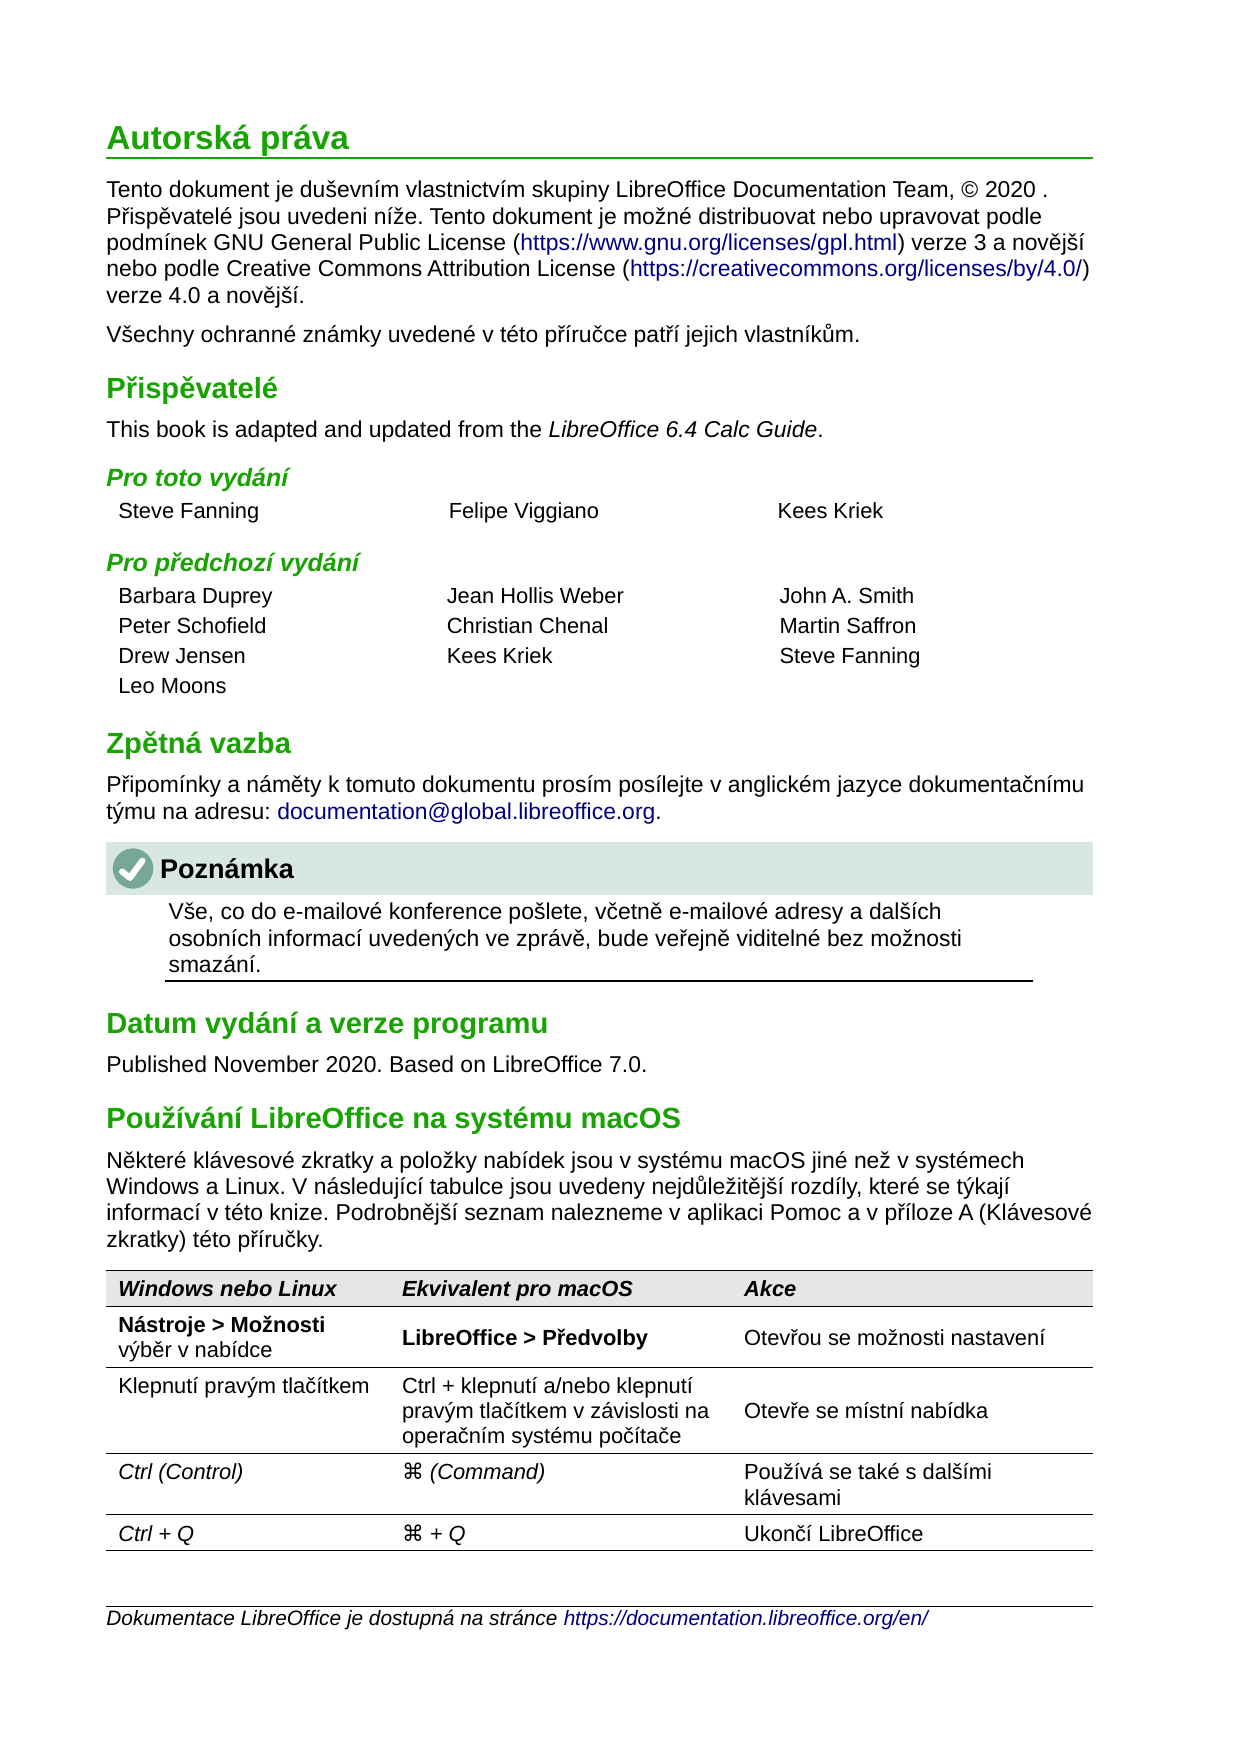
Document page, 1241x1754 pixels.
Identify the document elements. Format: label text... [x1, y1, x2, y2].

table_cell Nástroje > Možnosti výběr v nabídce [106, 1307, 390, 1367]
subtitle Pro předchozí vydání [106, 548, 1093, 577]
table_cell Otevřou se možnosti nastavení [732, 1307, 1093, 1367]
table_header John A. Smith [768, 583, 1093, 613]
subtitle Datum vydání a verze programu [106, 1006, 1093, 1039]
text Všechny ochranné známky uvedené v této příručce patří jejich vlastníkům. [106, 321, 1093, 347]
subtitle Poznámka [106, 842, 1093, 895]
text Připomínky a náměty k tomuto dokumentu prosím posílejte v anglickém jazyce dokumentačnímu týmu na adresu: documentation@global.libreoffice.org. [106, 771, 1093, 824]
table_header Jean Hollis Weber [435, 583, 767, 613]
table_cell Kees Kriek [435, 643, 767, 672]
table_cell ⌘ (Command) [390, 1454, 732, 1514]
text Published November 2020. Based on LibreOffice 7.0. [106, 1051, 1093, 1078]
subtitle Pro toto vydání [106, 463, 1093, 492]
table_header Ekvivalent pro macOS [390, 1271, 732, 1306]
table_cell [435, 673, 767, 702]
table_cell Peter Schofield [106, 613, 435, 643]
table_cell Otevře se místní nabídka [732, 1368, 1093, 1453]
table_cell Steve Fanning [768, 643, 1093, 672]
table_header Barbara Duprey [106, 583, 435, 613]
table_header Kees Kriek [766, 498, 1093, 527]
table_cell Klepnutí pravým tlačítkem [106, 1368, 390, 1453]
subtitle Přispěvatelé [106, 371, 1093, 404]
table_cell Ctrl + Q [106, 1515, 390, 1550]
table_cell Používá se také s dalšími klávesami [732, 1454, 1093, 1514]
table_header Akce [732, 1271, 1093, 1306]
table_cell Ctrl (Control) [106, 1454, 390, 1514]
table_cell Drew Jensen [106, 643, 435, 672]
table_cell ⌘ + Q [390, 1515, 732, 1550]
subtitle Autorská práva [106, 118, 1093, 157]
table_cell Christian Chenal [435, 613, 767, 643]
subtitle Používání LibreOffice na systému macOS [106, 1101, 1093, 1135]
table_cell Leo Moons [106, 673, 435, 702]
table_cell Ukončí LibreOffice [732, 1515, 1093, 1550]
table_cell Ctrl + klepnutí a/nebo klepnutí pravým tlačítkem v závislosti na operačním systému počítače [390, 1368, 732, 1453]
text This book is adapted and updated from the LibreOffice 6.4 Calc Guide. [106, 416, 1093, 442]
text Vše, co do e-mailové konference pošlete, včetně e-mailové adresy a dalších osobních informací uvedených ve zprávě, bude veřejně viditelné bez možnosti smazání. [165, 895, 1033, 980]
text Některé klávesové zkratky a položky nabídek jsou v systému macOS jiné než v systémech Windows a Linux. V následující tabulce jsou uvedeny nejdůležitější rozdíly, které se týkají informací v této knize. Podrobnější seznam nalezneme v aplikaci Pomoc a v příloze A (Klávesové zkratky) této příručky. [106, 1147, 1093, 1252]
subtitle Zpětná vazba [106, 726, 1093, 759]
table_header Steve Fanning [106, 498, 437, 527]
table_header Felipe Viggiano [437, 498, 766, 527]
table_cell [768, 673, 1093, 702]
table_header Windows nebo Linux [106, 1271, 390, 1306]
table_cell Martin Saffron [768, 613, 1093, 643]
table_cell LibreOffice > Předvolby [390, 1307, 732, 1367]
text Tento dokument je duševním vlastnictvím skupiny LibreOffice Documentation Team, © 2020 . Přispěvatelé jsou uvedeni níže. Tento dokument je možné distribuovat nebo upravovat podle podmínek GNU General Public License (https://www.gnu.org/licenses/gpl.html) verze 3 a novější nebo podle Creative Commons Attribution License (https://creativecommons.org/licenses/by/4.0/) verze 4.0 a novější. [106, 176, 1093, 308]
